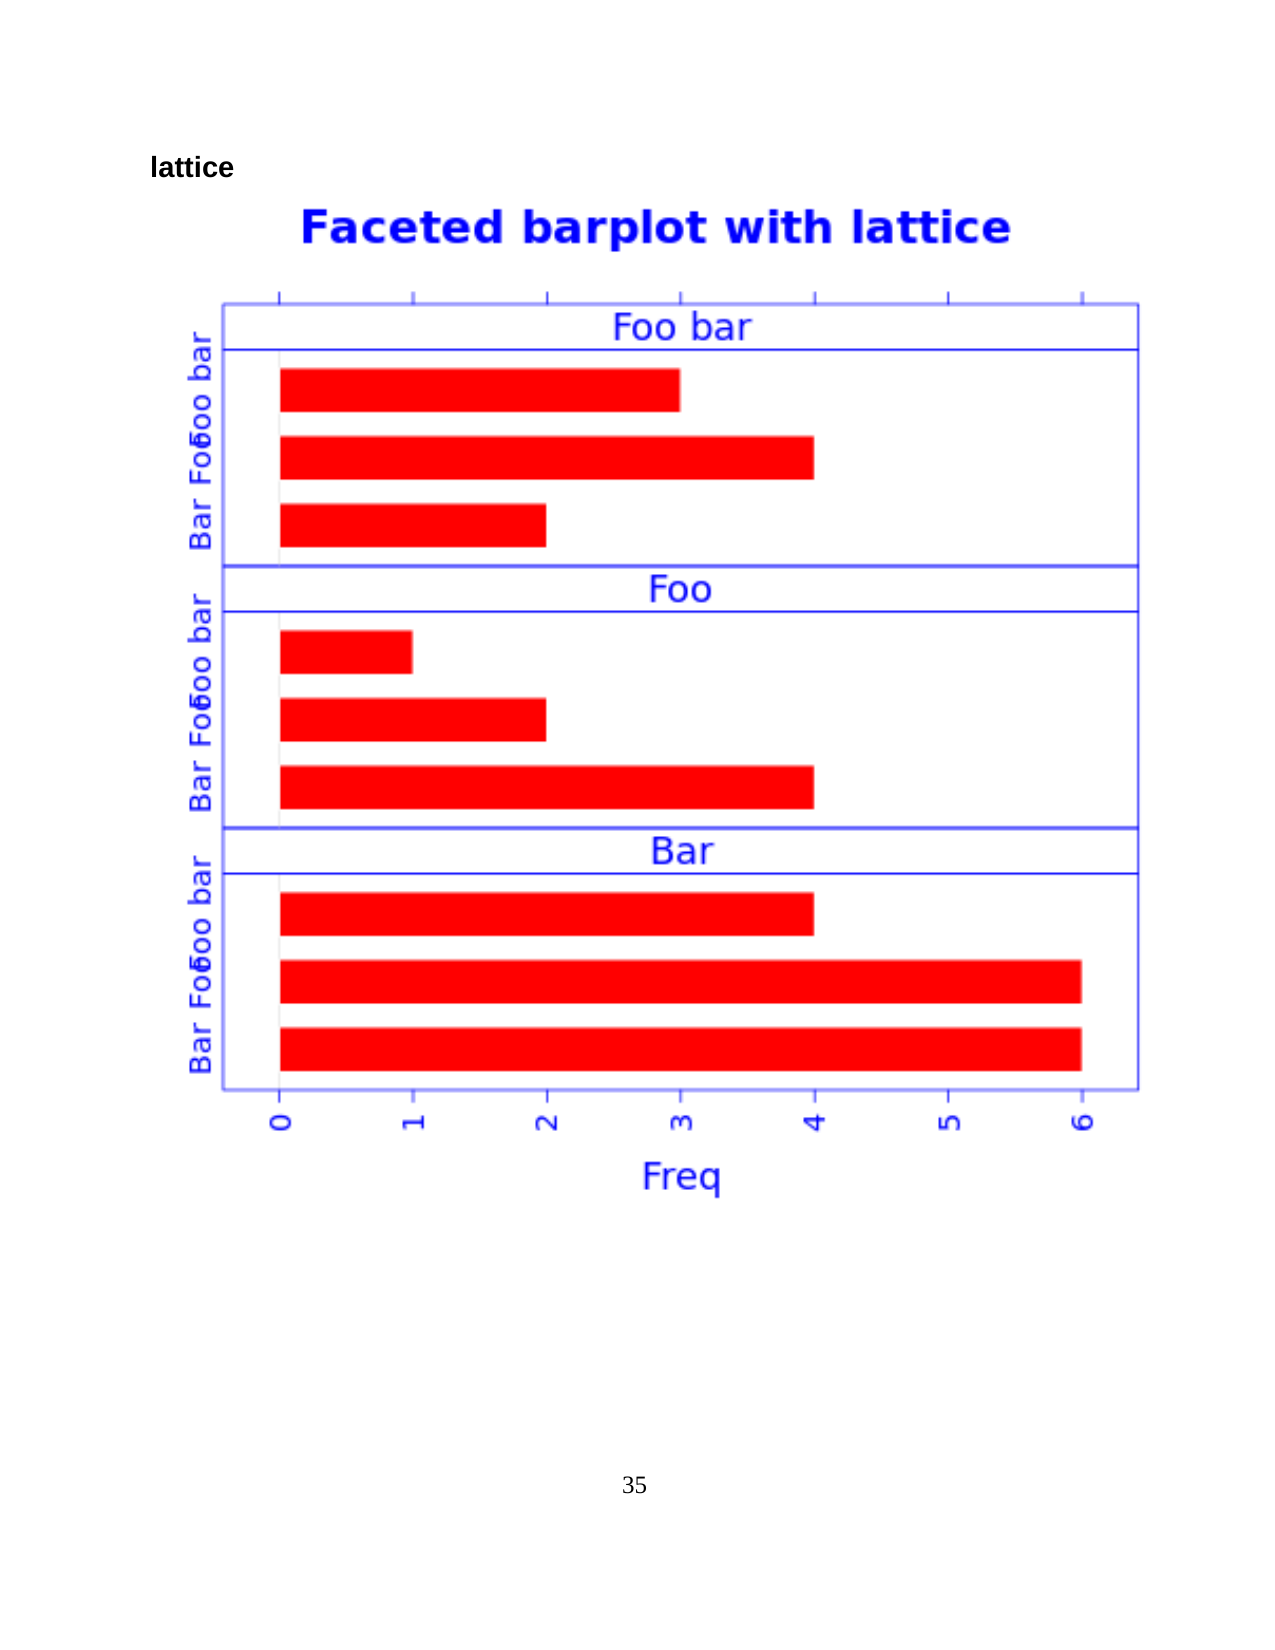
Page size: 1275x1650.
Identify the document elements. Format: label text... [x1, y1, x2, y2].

picture [150, 196, 1163, 1209]
subtitle lattice [150, 150, 1125, 183]
